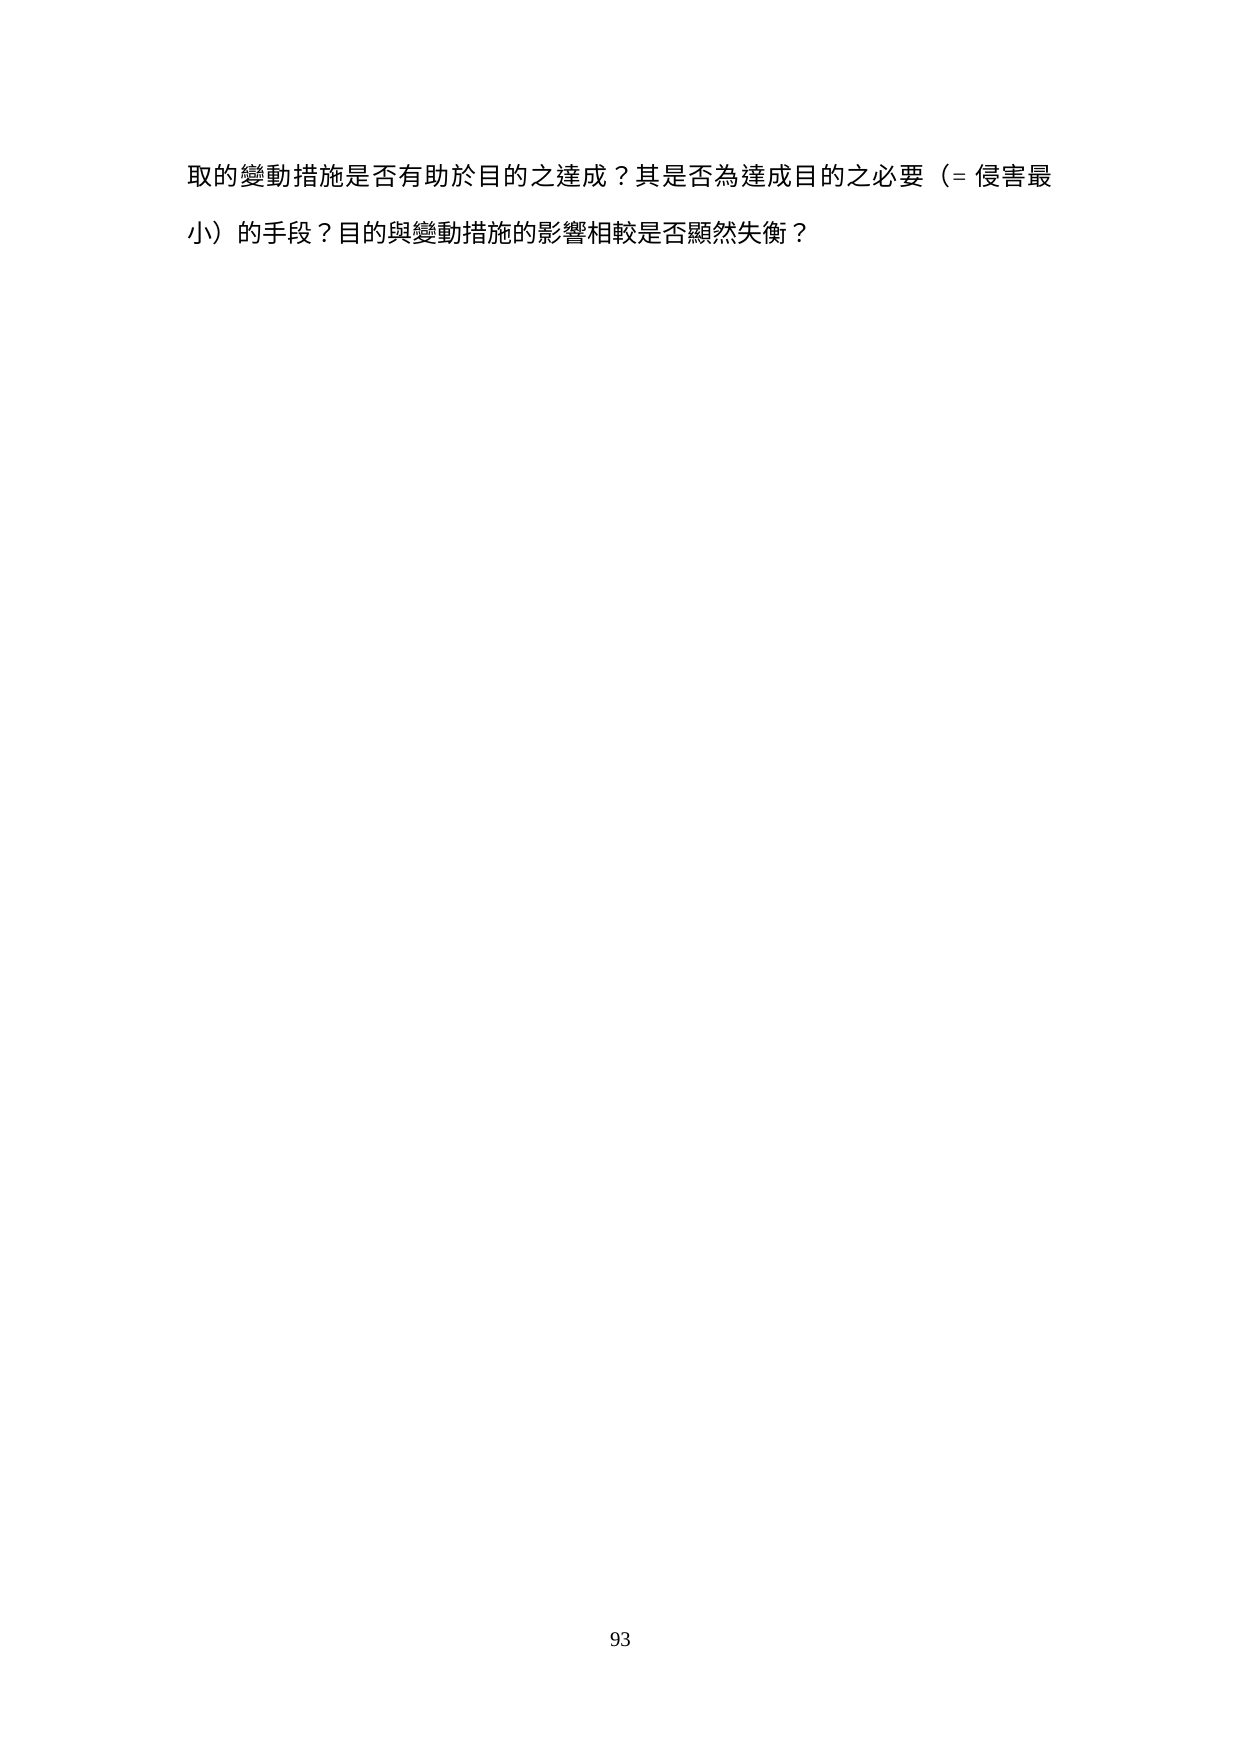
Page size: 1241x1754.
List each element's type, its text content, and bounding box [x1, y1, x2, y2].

text 取的變動措施是否有助於目的之達成？其是否為達成目的之必要（= 侵害最小）的手段？目的與變動措施的影響相較是否顯然失衡？ [187, 150, 1053, 244]
